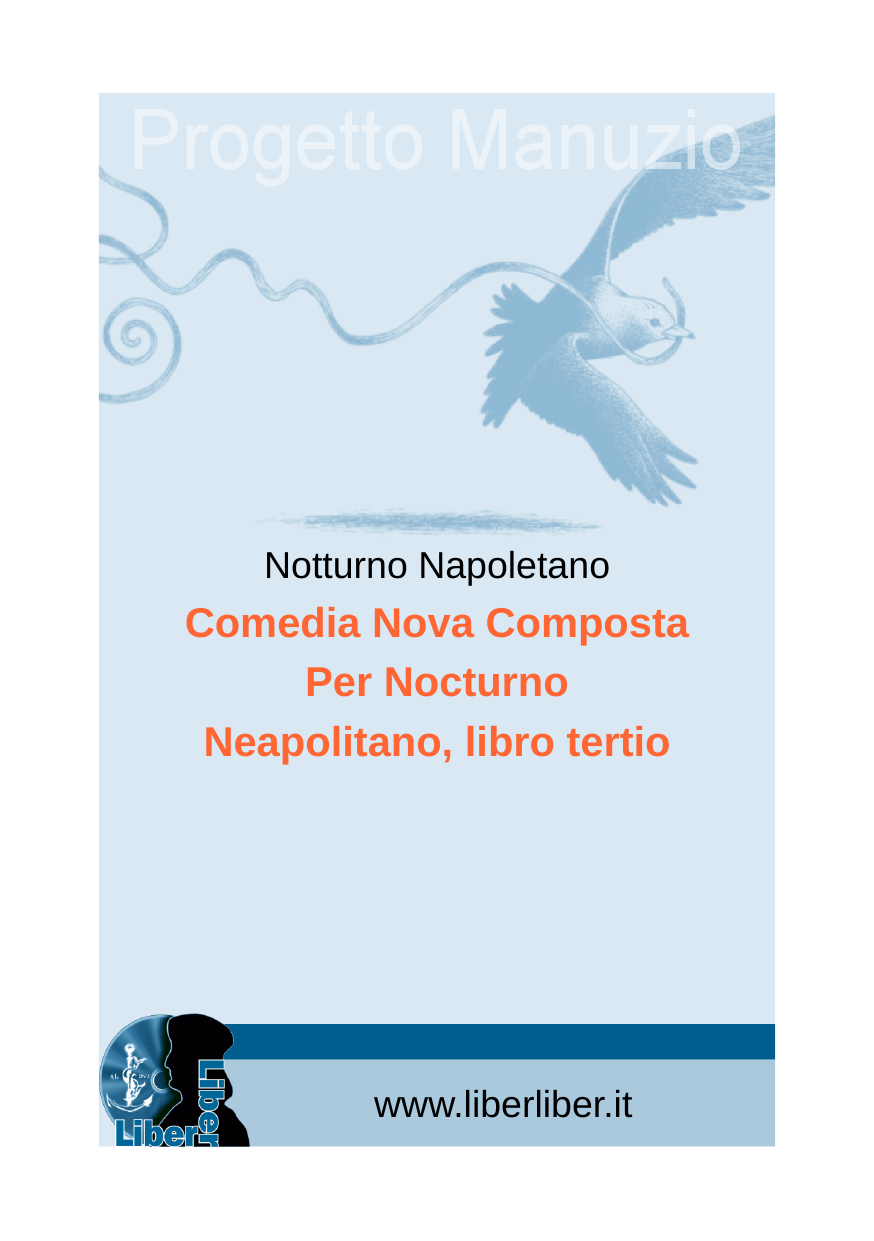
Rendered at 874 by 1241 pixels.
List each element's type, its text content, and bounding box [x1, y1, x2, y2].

picture [159, 1139, 170, 1147]
text www.liberliber.it [327, 1082, 679, 1125]
text Notturno Napoletano [94, 91, 779, 1148]
picture [98, 93, 775, 1147]
